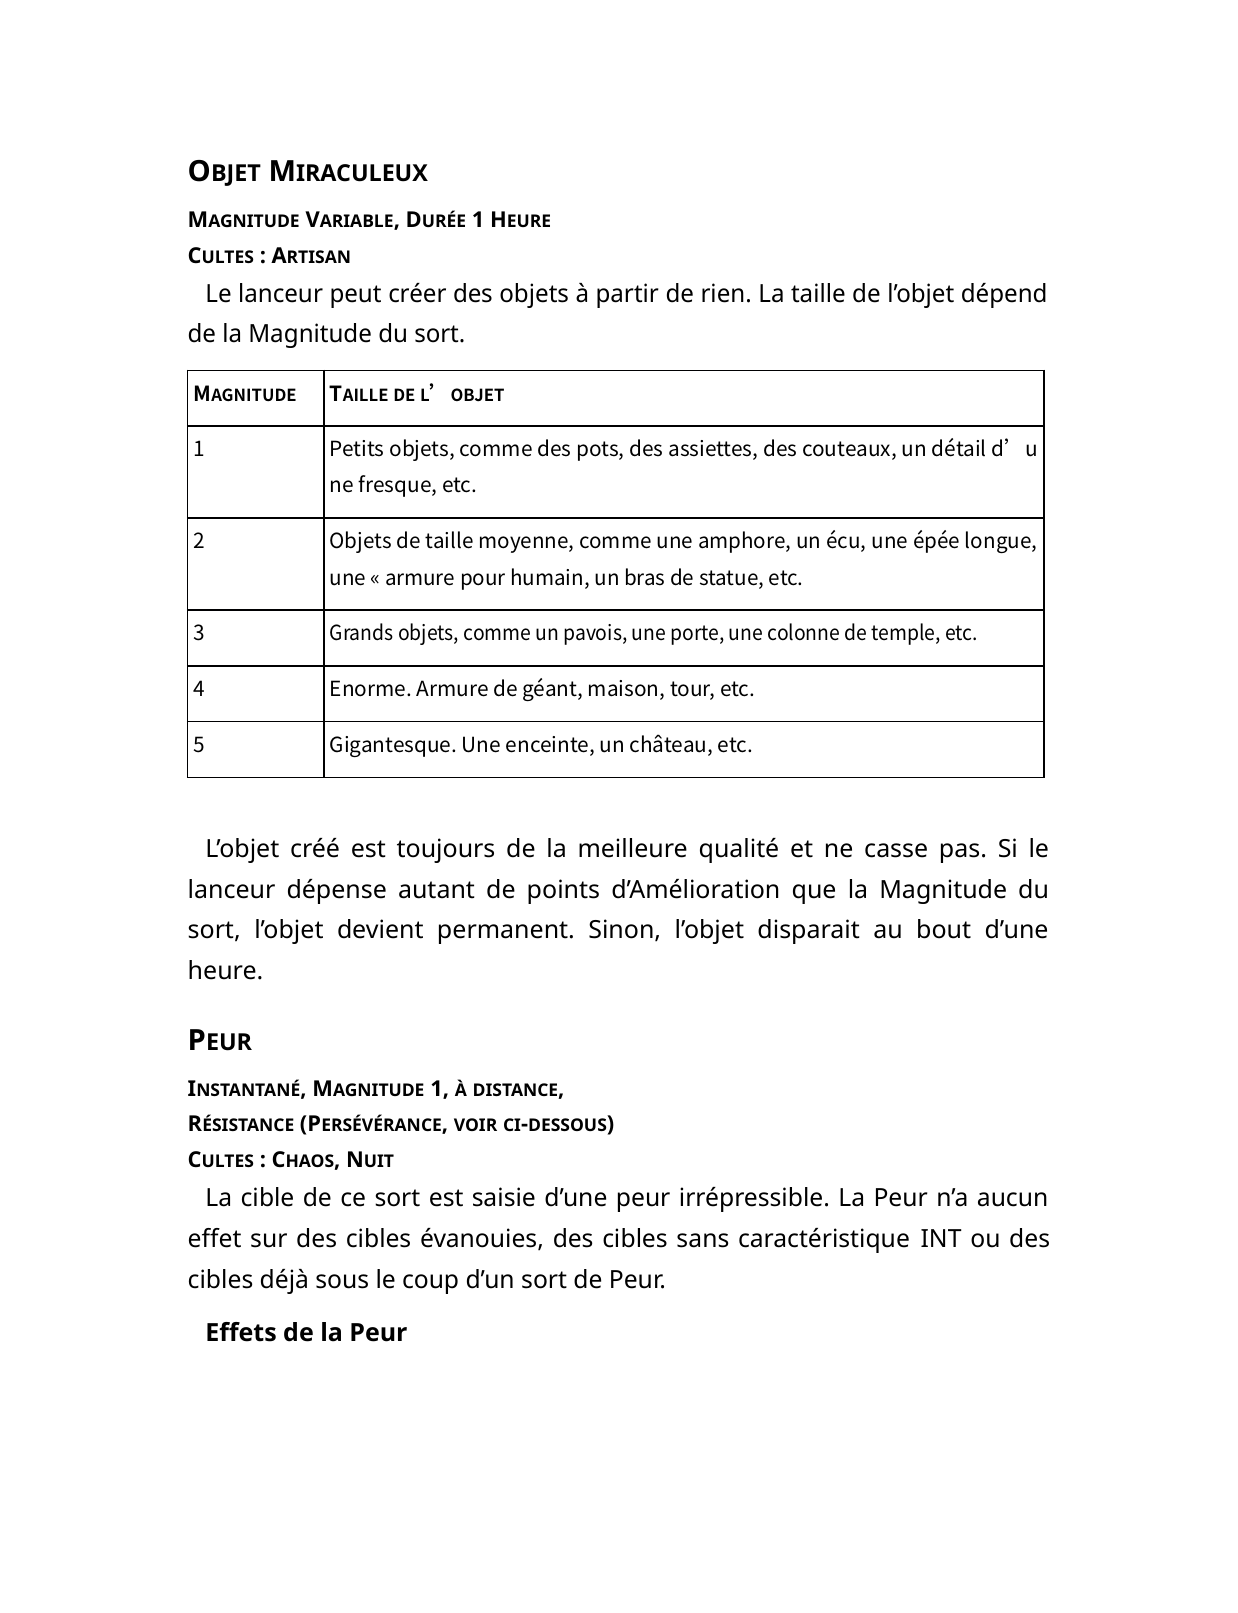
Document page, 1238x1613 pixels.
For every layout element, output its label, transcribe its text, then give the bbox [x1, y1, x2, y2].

table_cell 4 [188, 667, 323, 721]
table_header Magnitude [188, 371, 323, 425]
text Instantané, Magnitude 1, à distance, Résistance (Persévérance, voir ci-dessous) [187, 1073, 1050, 1138]
table_cell Objets de taille moyenne, comme une amphore, un écu, une épée longue, une « armure pour humain, un bras de statue, etc. [325, 519, 1043, 609]
text Effets de la Peur [187, 1315, 1050, 1349]
table_cell 2 [188, 519, 323, 609]
table_header Taille de l’objet [325, 371, 1043, 425]
table_cell Gigantesque. Une enceinte, un château, etc. [325, 722, 1043, 776]
table_cell 5 [188, 722, 323, 776]
text L’objet créé est toujours de la meilleure qualité et ne casse pas. Si le lanceur dépense autant de points d’Amélioration que la Magnitude du sort, l’objet devient permanent. Sinon, l’objet disparait au bout d’une heure. [187, 831, 1050, 987]
text Peur [187, 1019, 1050, 1058]
table_cell Petits objets, comme des pots, des assiettes, des couteaux, un détail d’une fresque, etc. [325, 427, 1043, 517]
text Le lanceur peut créer des objets à partir de rien. La taille de l’objet dépend de la Magnitude du sort. [187, 275, 1050, 350]
table_cell Grands objets, comme un pavois, une porte, une colonne de temple, etc. [325, 611, 1043, 665]
text La cible de ce sort est saisie d’une peur irrépressible. La Peur n’a aucun effet sur des cibles évanouies, des cibles sans caractéristique INT ou des cibles déjà sous le coup d’un sort de Peur. [187, 1180, 1050, 1296]
table_cell Enorme. Armure de géant, maison, tour, etc. [325, 667, 1043, 721]
text Cultes : Chaos, Nuit [187, 1144, 1050, 1174]
text Cultes : Artisan [187, 239, 1050, 269]
text Objet Miraculeux [187, 150, 1050, 190]
text Magnitude Variable, Durée 1 Heure [187, 204, 1050, 234]
table_cell 3 [188, 611, 323, 665]
table_cell 1 [188, 427, 323, 517]
